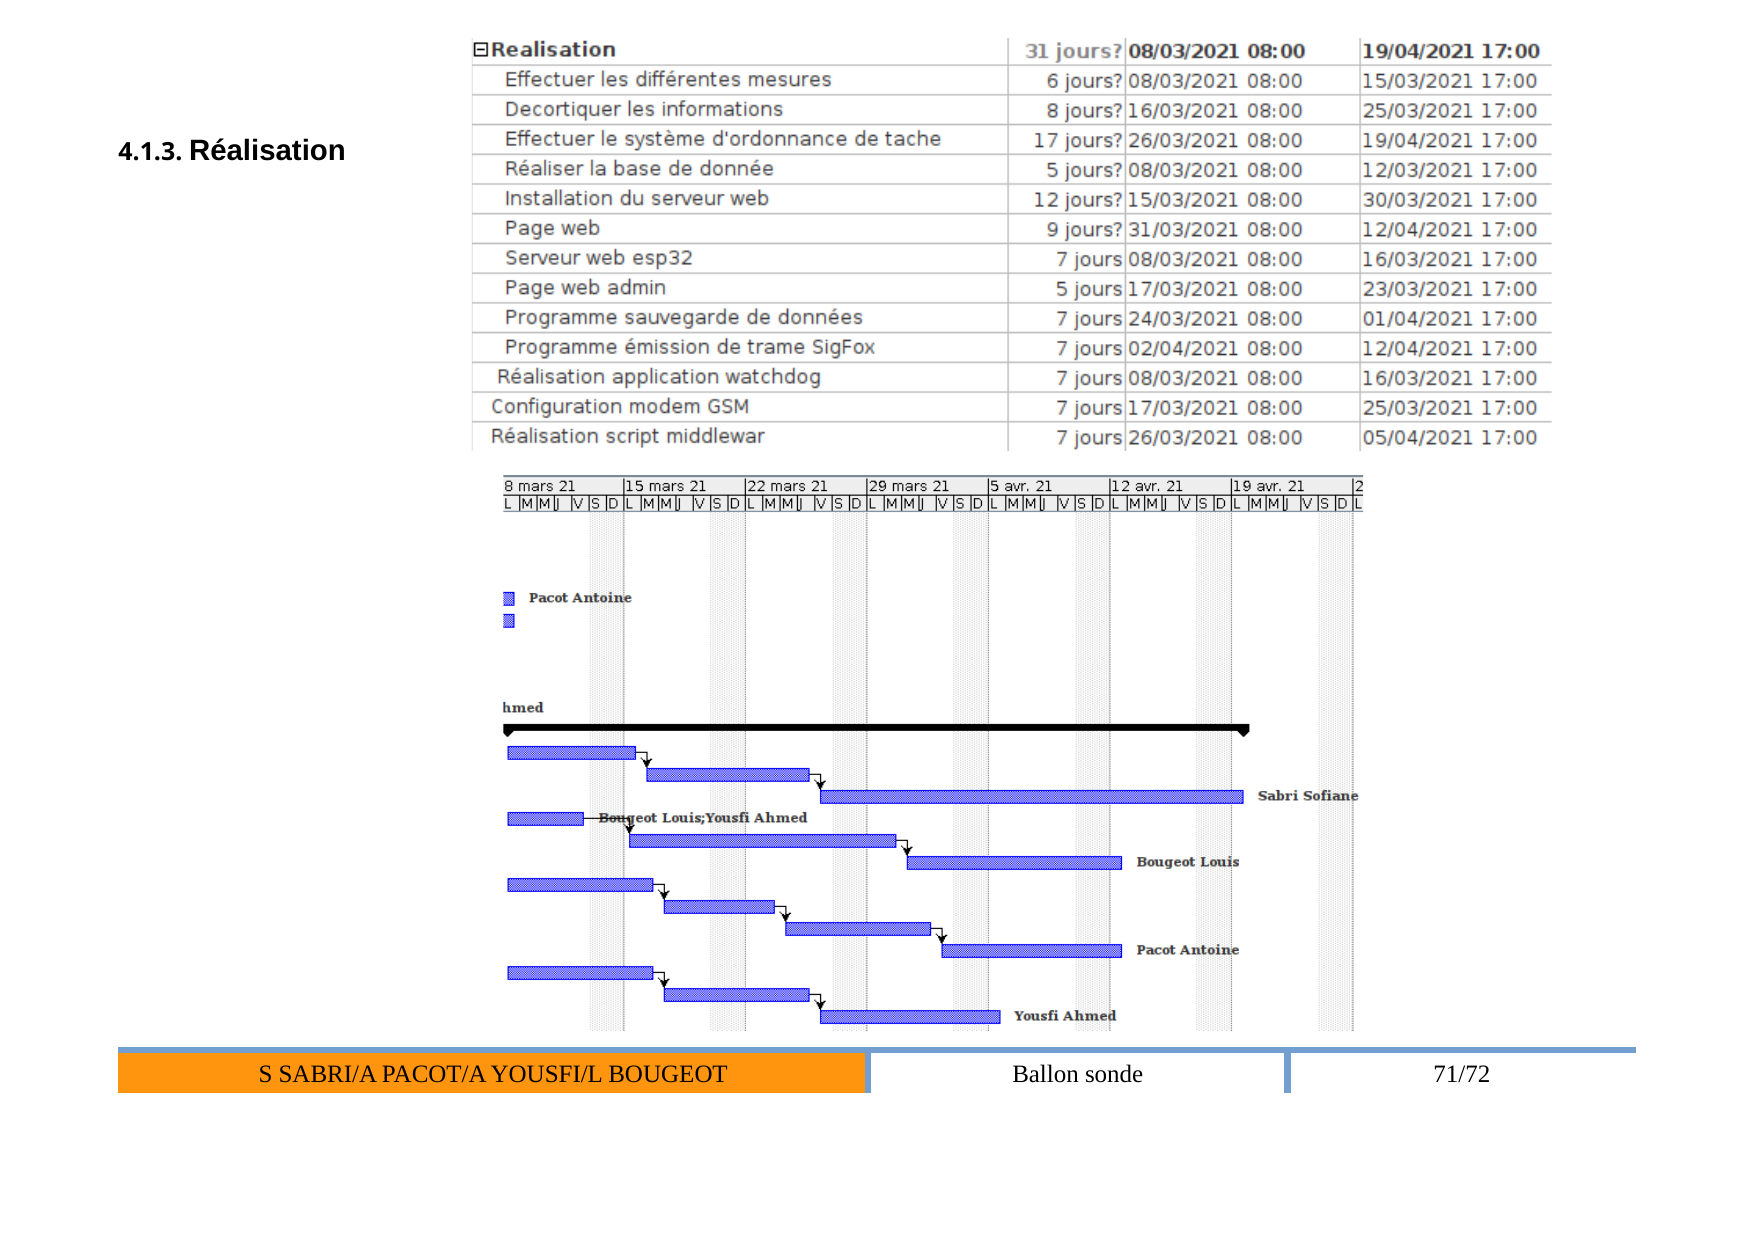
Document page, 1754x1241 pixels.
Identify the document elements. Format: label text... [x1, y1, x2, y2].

subtitle Réalisation [118, 133, 471, 167]
picture [471, 38, 1552, 451]
picture [503, 475, 1364, 1031]
subtitle [1552, 133, 1636, 167]
